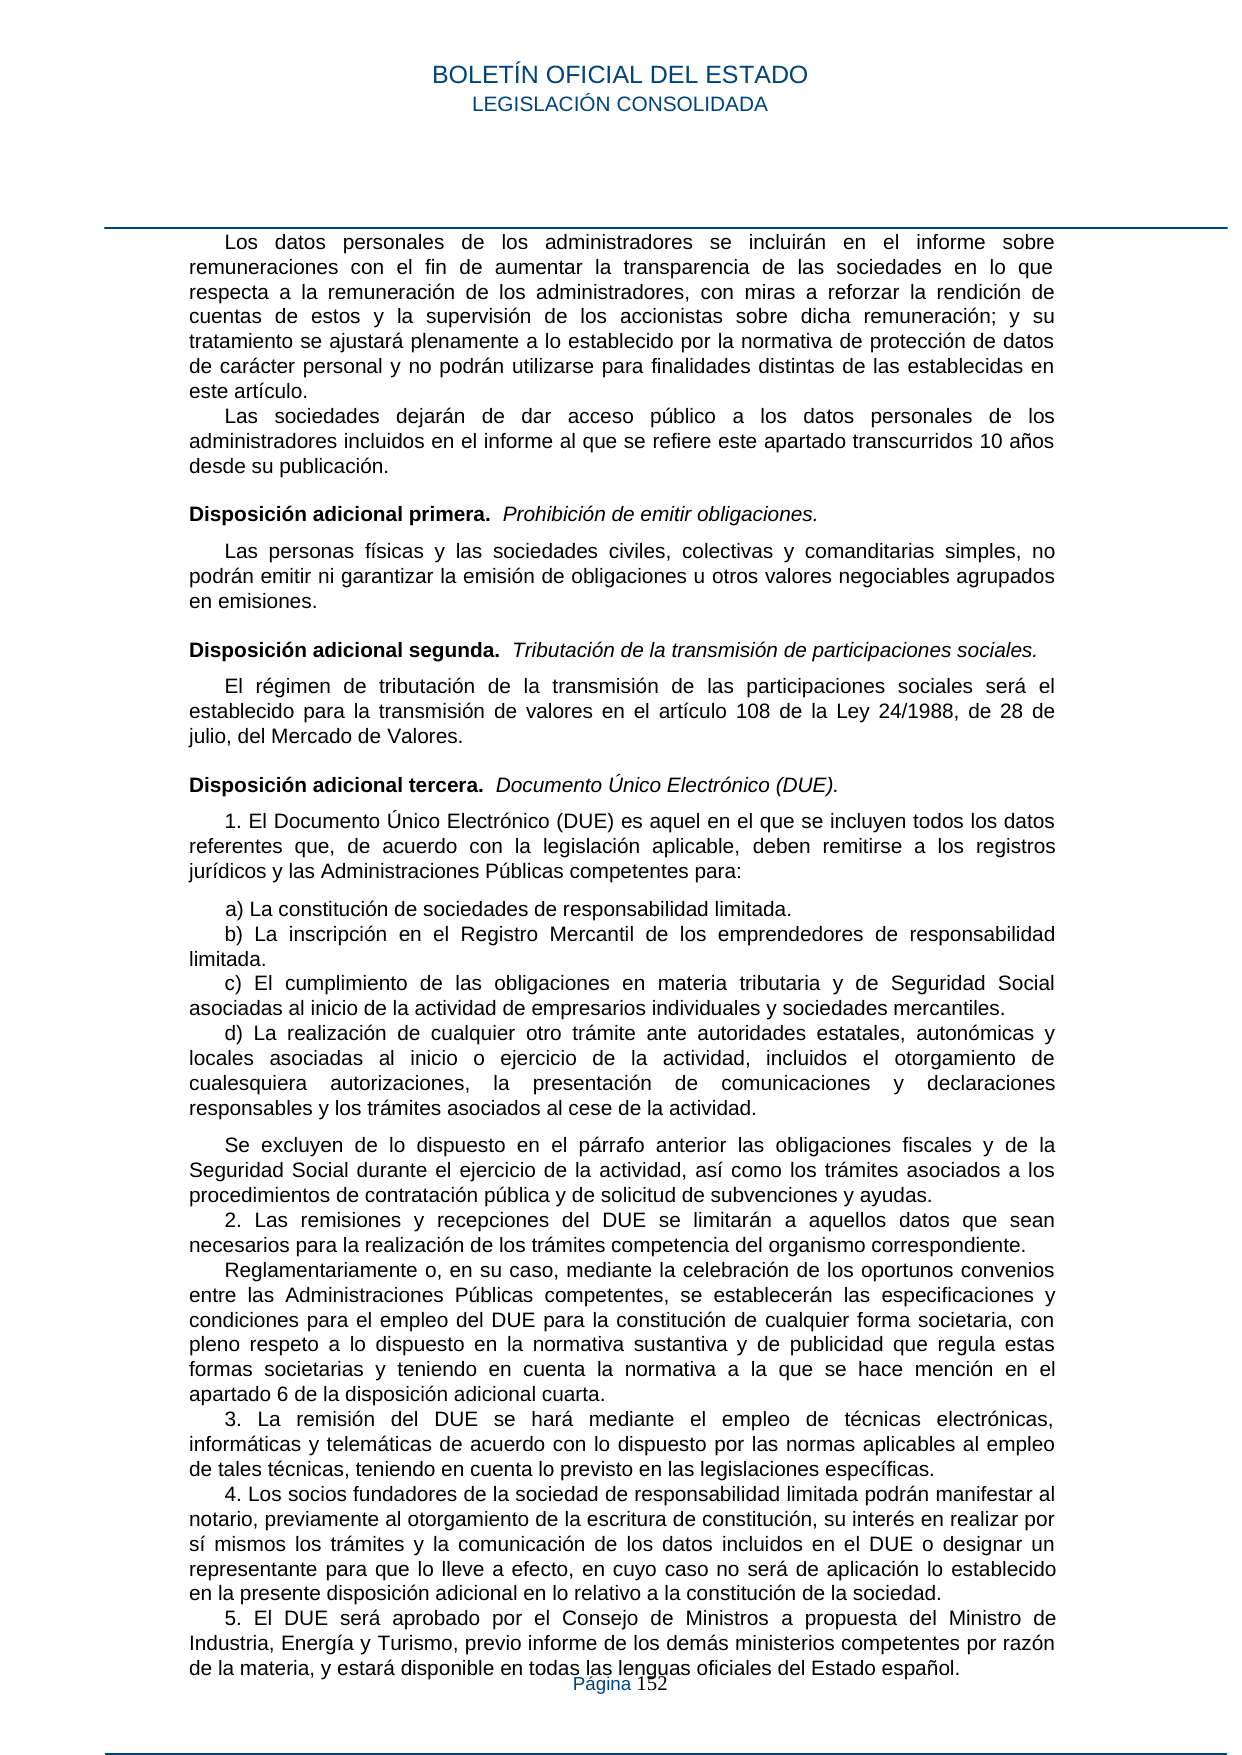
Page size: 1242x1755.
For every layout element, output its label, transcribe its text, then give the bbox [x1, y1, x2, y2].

text 4. Los socios fundadores de la sociedad de responsabilidad limitada podrán manifestar al notario, previamente al otorgamiento de la escritura de constitución, su interés en realizar por sí mismos los trámites y la comunicación de los datos incluidos en el DUE o designar un representante para que lo lleve a efecto, en cuyo caso no será de aplicación lo establecido en la presente disposición adicional en lo relativo a la constitución de la sociedad. [189, 1482, 1056, 1605]
text b) La inscripción en el Registro Mercantil de los emprendedores de responsabilidad limitada. [189, 921, 1056, 970]
text [189, 205, 1056, 227]
text Los datos personales de los administradores se incluirán en el informe sobre remuneraciones con el fin de aumentar la transparencia de las sociedades en lo que respecta a la remuneración de los administradores, con miras a reforzar la rendición de cuentas de estos y la supervisión de los accionistas sobre dicha remuneración; y su tratamiento se ajustará plenamente a lo establecido por la normativa de protección de datos de carácter personal y no podrán utilizarse para finalidades distintas de las establecidas en este artículo. [189, 229, 1056, 403]
text Se excluyen de lo dispuesto en el párrafo anterior las obligaciones fiscales y de la Seguridad Social durante el ejercicio de la actividad, así como los trámites asociados a los procedimientos de contratación pública y de solicitud de subvenciones y ayudas. [189, 1133, 1056, 1207]
text El régimen de tributación de la transmisión de las participaciones sociales será el establecido para la transmisión de valores en el artículo 108 de la Ley 24/1988, de 28 de julio, del Mercado de Valores. [189, 674, 1056, 748]
text 2. Las remisiones y recepciones del DUE se limitarán a aquellos datos que sean necesarios para la realización de los trámites competencia del organismo correspondiente. [189, 1208, 1056, 1257]
text Las sociedades dejarán de dar acceso público a los datos personales de los administradores incluidos en el informe al que se refiere este apartado transcurridos 10 años desde su publicación. [189, 404, 1056, 478]
text Disposición adicional tercera. Documento Único Electrónico (DUE). [189, 772, 1196, 796]
text 1. El Documento Único Electrónico (DUE) es aquel en el que se incluyen todos los datos referentes que, de acuerdo con la legislación aplicable, deben remitirse a los registros jurídicos y las Administraciones Públicas competentes para: [189, 809, 1056, 883]
text Reglamentariamente o, en su caso, mediante la celebración de los oportunos convenios entre las Administraciones Públicas competentes, se establecerán las especificaciones y condiciones para el empleo del DUE para la constitución de cualquier forma societaria, con pleno respeto a lo dispuesto en la normativa sustantiva y de publicidad que regula estas formas societarias y teniendo en cuenta la normativa a la que se hace mención en el apartado 6 de la disposición adicional cuarta. [189, 1258, 1056, 1406]
text Disposición adicional primera. Prohibición de emitir obligaciones. [189, 502, 1196, 526]
text d) La realización de cualquier otro trámite ante autoridades estatales, autonómicas y locales asociadas al inicio o ejercicio de la actividad, incluidos el otorgamiento de cualesquiera autorizaciones, la presentación de comunicaciones y declaraciones responsables y los trámites asociados al cese de la actividad. [189, 1021, 1056, 1120]
text a) La constitución de sociedades de responsabilidad limitada. [221, 896, 797, 920]
text Las personas físicas y las sociedades civiles, colectivas y comanditarias simples, no podrán emitir ni garantizar la emisión de obligaciones u otros valores negociables agrupados en emisiones. [189, 539, 1056, 613]
text 3. La remisión del DUE se hará mediante el empleo de técnicas electrónicas, informáticas y telemáticas de acuerdo con lo dispuesto por las normas aplicables al empleo de tales técnicas, teniendo en cuenta lo previsto en las legislaciones específicas. [189, 1407, 1056, 1481]
text 5. El DUE será aprobado por el Consejo de Ministros a propuesta del Ministro de Industria, Energía y Turismo, previo informe de los demás ministerios competentes por razón de la materia, y estará disponible en todas las lenguas oficiales del Estado español. [189, 1606, 1056, 1680]
text c) El cumplimiento de las obligaciones en materia tributaria y de Seguridad Social asociadas al inicio de la actividad de empresarios individuales y sociedades mercantiles. [189, 971, 1056, 1020]
text Disposición adicional segunda. Tributación de la transmisión de participaciones sociales. [189, 637, 1196, 661]
